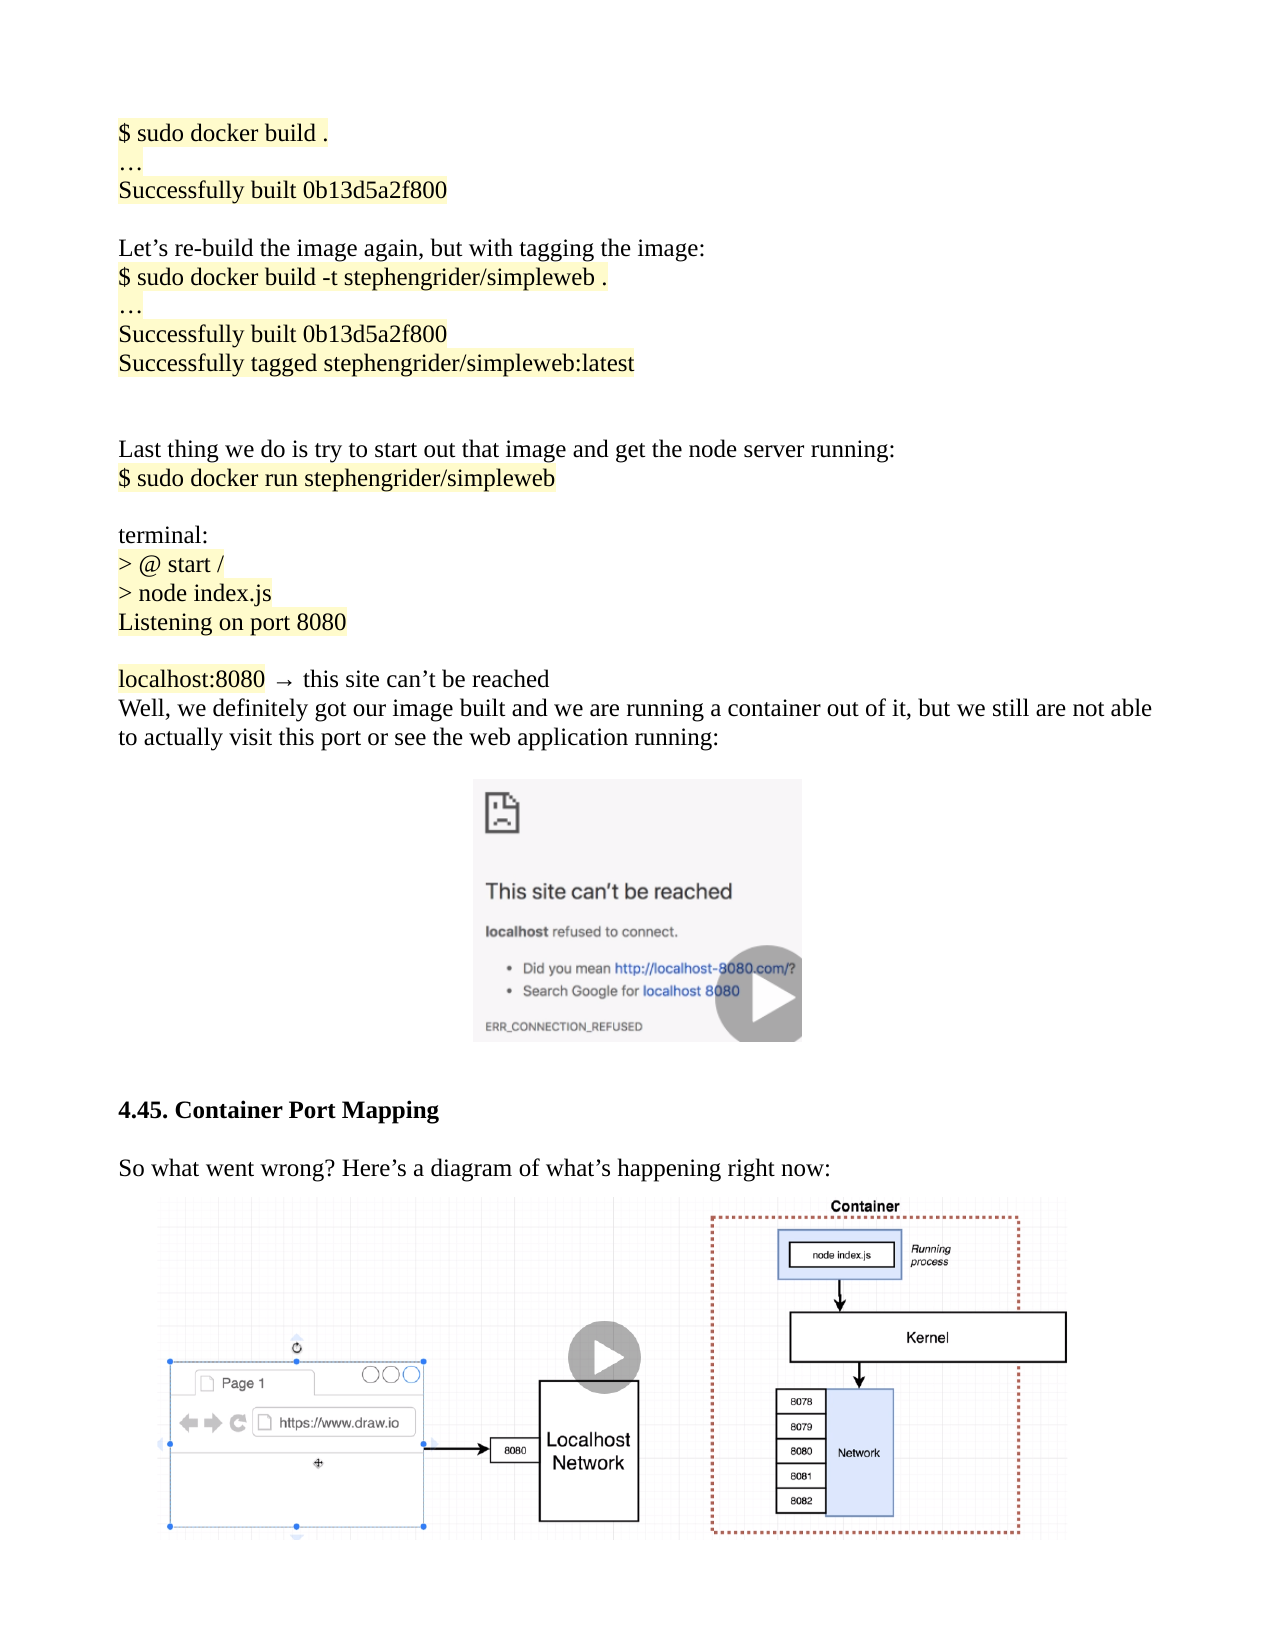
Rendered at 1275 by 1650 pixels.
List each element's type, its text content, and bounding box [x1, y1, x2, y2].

text Last thing we do is try to start out that image and get the node server running: [118, 434, 1157, 463]
text $ sudo docker build . [118, 118, 1157, 147]
text terminal: [118, 521, 1157, 549]
picture [473, 779, 802, 1042]
text $ sudo docker build -t stephengrider/simpleweb . [118, 262, 1157, 291]
text Let’s re-build the image again, but with tagging the image: [118, 233, 1157, 262]
picture [157, 1197, 1068, 1540]
text > @ start / [118, 549, 1157, 578]
text $ sudo docker run stephengrider/simpleweb [118, 463, 1157, 492]
text So what went wrong? Here’s a diagram of what’s happening right now: [118, 1153, 1157, 1182]
text … [118, 147, 1157, 176]
text Successfully tagged stephengrider/simpleweb:latest [118, 348, 1157, 377]
text Listening on port 8080 [118, 607, 1157, 636]
text Successfully built 0b13d5a2f800 [118, 319, 1157, 348]
text Successfully built 0b13d5a2f800 [118, 176, 1157, 204]
text 4.45. Container Port Mapping [118, 1096, 1157, 1124]
text localhost:8080 → this site can’t be reached [118, 664, 1157, 693]
text > node index.js [118, 578, 1157, 607]
text … [118, 291, 1157, 319]
text Well, we definitely got our image built and we are running a container out of it, but we still are not able to actually visit this port or see the web application running: [118, 693, 1157, 751]
